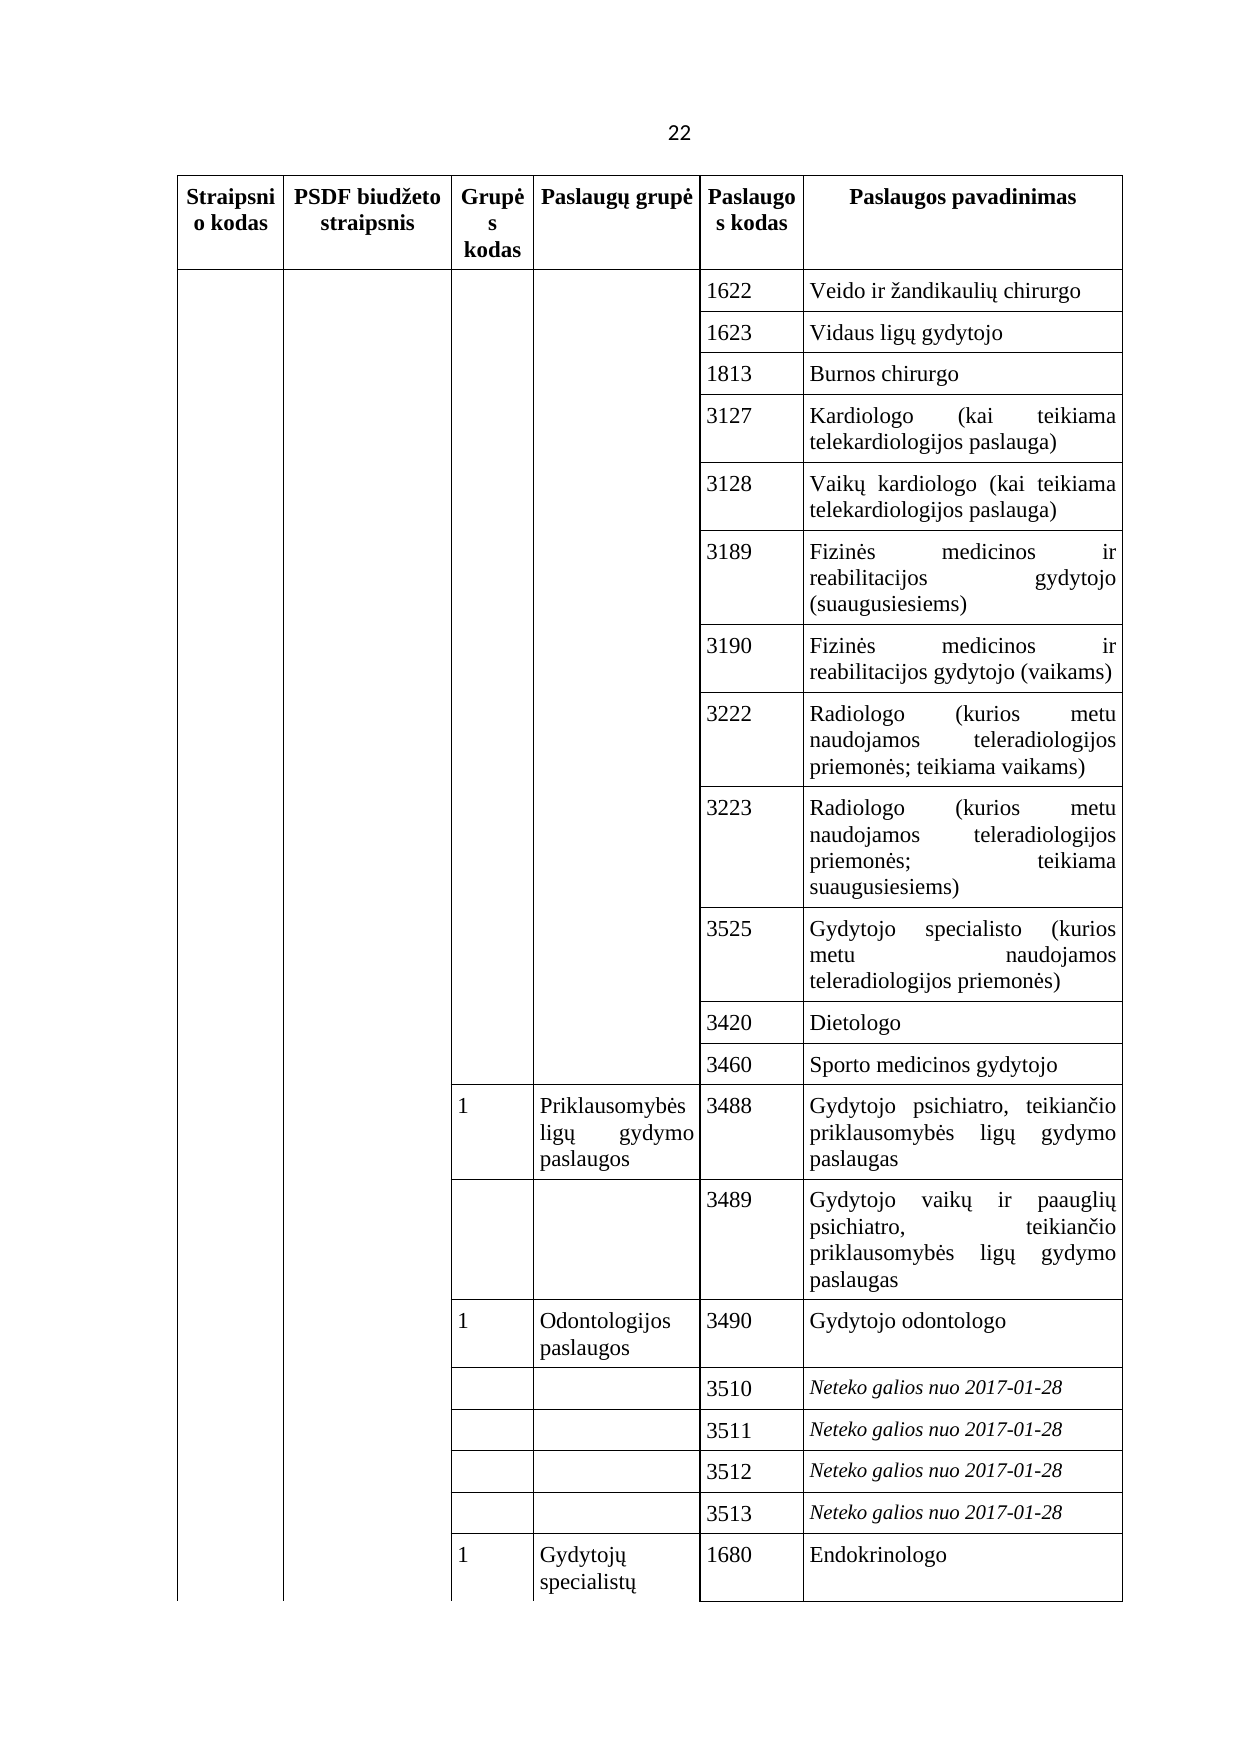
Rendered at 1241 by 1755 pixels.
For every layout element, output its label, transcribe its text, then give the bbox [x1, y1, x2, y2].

table_cell Priklausomybės ligų gydymo paslaugos [534, 1085, 699, 1178]
table_cell [452, 692, 533, 786]
table_cell [178, 786, 283, 907]
table_cell [178, 907, 283, 1001]
table_cell [534, 1451, 699, 1492]
table_cell 1 [452, 1085, 533, 1178]
table_cell [178, 692, 283, 786]
table_header PSDF biudžeto straipsnis [284, 176, 451, 269]
table_cell Fizinės medicinos ir reabilitacijos gydytojo (vaikams) [804, 625, 1122, 692]
table_cell 3510 [701, 1368, 803, 1408]
table_cell [534, 624, 699, 692]
table_cell [534, 786, 699, 907]
table_cell Burnos chirurgo [804, 353, 1122, 394]
table_cell [452, 1368, 533, 1408]
table_cell [284, 311, 451, 352]
table_cell [452, 1451, 533, 1492]
table_cell 3488 [701, 1085, 803, 1178]
table_cell Radiologo (kurios metu naudojamos teleradiologijos priemonės; teikiama suaugusiesiems) [804, 787, 1122, 907]
table_cell [284, 786, 451, 907]
table_cell [284, 1299, 451, 1367]
table_cell Neteko galios nuo 2017-01-28 [804, 1493, 1122, 1533]
table_cell [284, 462, 451, 530]
table_cell Sporto medicinos gydytojo [804, 1044, 1122, 1084]
table_cell [178, 1299, 283, 1367]
table_cell Veido ir žandikaulių chirurgo [804, 270, 1122, 311]
table_cell [178, 1533, 283, 1601]
table_cell [452, 1493, 533, 1533]
table_cell [534, 907, 699, 1001]
table_cell Vidaus ligų gydytojo [804, 312, 1122, 352]
table_cell [534, 1493, 699, 1533]
table_cell [284, 1043, 451, 1084]
table_cell [284, 1001, 451, 1043]
table_cell Kardiologo (kai teikiama telekardiologijos paslauga) [804, 395, 1122, 462]
table_cell Odontologijos paslaugos [534, 1300, 699, 1367]
table_cell [284, 394, 451, 462]
table_cell [534, 352, 699, 394]
table_cell 3513 [701, 1493, 803, 1533]
table_cell [452, 1043, 533, 1084]
table_cell 3128 [701, 463, 803, 530]
table_cell Endokrinologo [804, 1534, 1122, 1601]
table_cell [178, 1043, 283, 1084]
table_cell [178, 394, 283, 462]
table_cell 1622 [701, 270, 803, 311]
table_cell [534, 311, 699, 352]
table_cell Vaikų kardiologo (kai teikiama telekardiologijos paslauga) [804, 463, 1122, 530]
table_cell [178, 462, 283, 530]
table_cell Neteko galios nuo 2017-01-28 [804, 1451, 1122, 1492]
table_cell [284, 624, 451, 692]
table_cell [178, 1492, 283, 1533]
table_cell [284, 1533, 451, 1601]
table_cell [284, 1450, 451, 1492]
table_cell Neteko galios nuo 2017-01-28 [804, 1410, 1122, 1450]
table_cell [178, 352, 283, 394]
table_cell [534, 1001, 699, 1043]
table_cell 3489 [701, 1180, 803, 1299]
table_cell [534, 1368, 699, 1408]
table_cell [178, 311, 283, 352]
table_cell Gydytojo psichiatro, teikiančio priklausomybės ligų gydymo paslaugas [804, 1085, 1122, 1178]
table_cell [452, 311, 533, 352]
table_cell [178, 270, 283, 311]
table_header Grupės kodas [452, 176, 533, 269]
table_cell 3190 [701, 625, 803, 692]
table_cell [452, 1001, 533, 1043]
table_cell [284, 692, 451, 786]
table_cell [284, 1492, 451, 1533]
table_cell 1 [452, 1534, 533, 1601]
table_cell 3460 [701, 1044, 803, 1084]
table_cell [284, 1084, 451, 1178]
table_cell [452, 1180, 533, 1299]
table_header Paslaugos pavadinimas [804, 176, 1122, 269]
table_cell [452, 624, 533, 692]
table_cell Neteko galios nuo 2017-01-28 [804, 1368, 1122, 1408]
table_cell [178, 1179, 283, 1299]
table_cell [534, 462, 699, 530]
table_cell [178, 1450, 283, 1492]
table_header Paslaugų grupė [534, 176, 699, 269]
table_cell [178, 624, 283, 692]
table_cell [178, 1367, 283, 1408]
table_cell [452, 462, 533, 530]
table_cell [178, 1001, 283, 1043]
table_cell 3490 [701, 1300, 803, 1367]
table_cell [284, 352, 451, 394]
table_cell [452, 786, 533, 907]
table_cell [452, 530, 533, 624]
table_cell 1813 [701, 353, 803, 394]
table_cell [452, 394, 533, 462]
table_cell [534, 1410, 699, 1450]
table_cell [178, 530, 283, 624]
table_cell [534, 692, 699, 786]
table_cell 3525 [701, 908, 803, 1001]
table_cell 3512 [701, 1451, 803, 1492]
table_cell 1680 [701, 1534, 803, 1601]
table_cell [534, 270, 699, 311]
table_cell [284, 1179, 451, 1299]
table_cell [534, 1180, 699, 1299]
table_cell 3222 [701, 693, 803, 786]
table_cell [452, 907, 533, 1001]
table_cell Gydytojo vaikų ir paauglių psichiatro, teikiančio priklausomybės ligų gydymo paslaugas [804, 1180, 1122, 1299]
table_cell Gydytojo odontologo [804, 1300, 1122, 1367]
table_cell [178, 1084, 283, 1178]
table_cell [534, 1043, 699, 1084]
table_cell 3420 [701, 1002, 803, 1043]
table_cell 1623 [701, 312, 803, 352]
table_cell [284, 530, 451, 624]
table_cell 1 [452, 1300, 533, 1367]
table_cell 3223 [701, 787, 803, 907]
table_cell Radiologo (kurios metu naudojamos teleradiologijos priemonės; teikiama vaikams) [804, 693, 1122, 786]
table_cell [452, 270, 533, 311]
table_cell Dietologo [804, 1002, 1122, 1043]
table_cell Gydytojų specialistų [534, 1534, 699, 1601]
table_header Paslaugos kodas [701, 176, 803, 269]
table_cell [452, 1410, 533, 1450]
table_cell Fizinės medicinos ir reabilitacijos gydytojo (suaugusiesiems) [804, 531, 1122, 624]
table_cell [284, 1367, 451, 1408]
table_cell 3511 [701, 1410, 803, 1450]
table_cell [534, 530, 699, 624]
table_header Straipsnio kodas [178, 176, 283, 269]
table_cell 3189 [701, 531, 803, 624]
table_cell [284, 1409, 451, 1450]
table_cell Gydytojo specialisto (kurios metu naudojamos teleradiologijos priemonės) [804, 908, 1122, 1001]
table_cell [178, 1409, 283, 1450]
table_cell 3127 [701, 395, 803, 462]
table_cell [284, 907, 451, 1001]
table_cell [284, 270, 451, 311]
table_cell [452, 352, 533, 394]
table_cell [534, 394, 699, 462]
